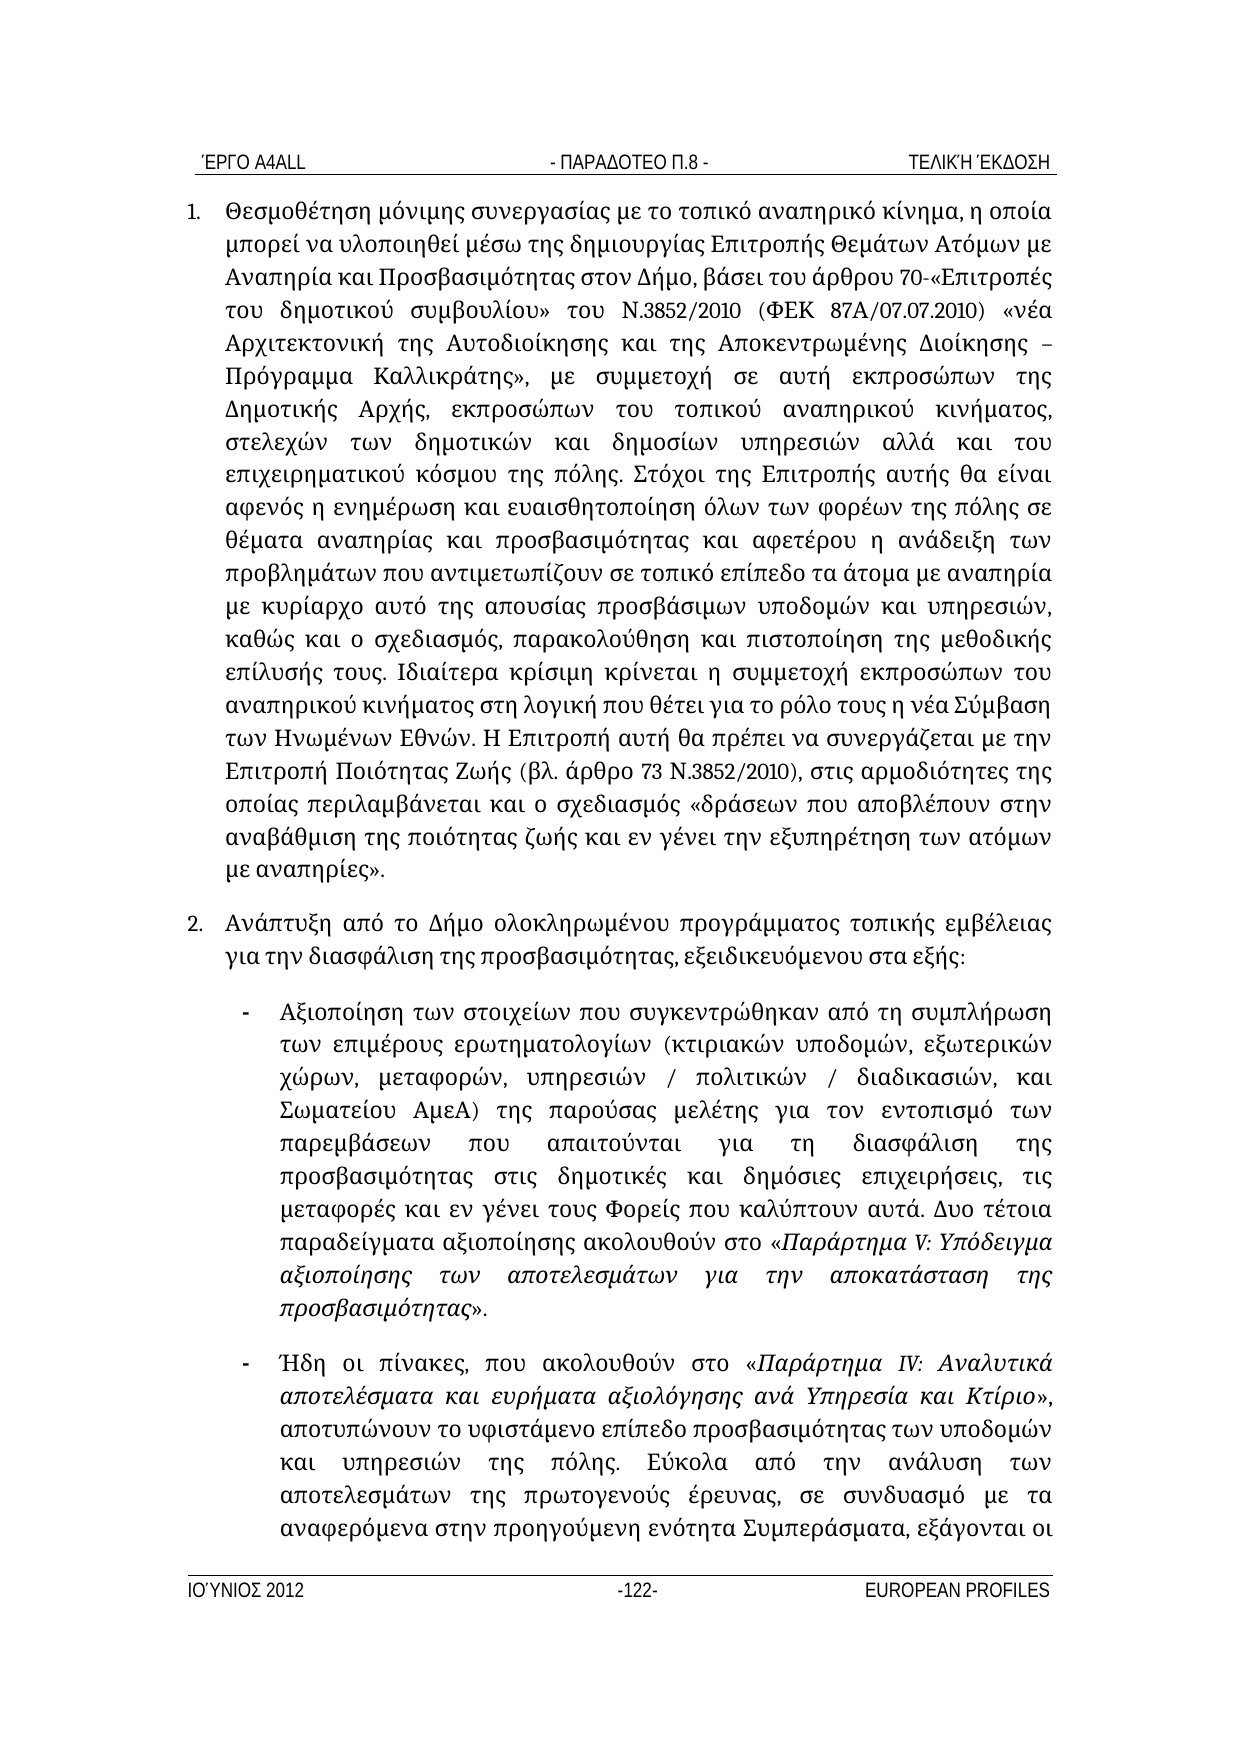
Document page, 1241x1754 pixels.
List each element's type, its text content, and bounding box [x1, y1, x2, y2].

list Ήδη οι πίνακες, που ακολουθούν στο «Παράρτημα IV: Αναλυτικά αποτελέσματα και ευρήματα αξιολόγησης ανά Υπηρεσία και Κτίριο», αποτυπώνουν το υφιστάμενο επίπεδο προσβασιμότητας των υποδομών και υπηρεσιών της πόλης. Εύκολα από την ανάλυση των αποτελεσμάτων της πρωτογενούς έρευνας, σε συνδυασμό με τα αναφερόμενα στην προηγούμενη ενότητα Συμπεράσματα, εξάγονται οι [242, 1349, 1053, 1542]
list Αξιοποίηση των στοιχείων που συγκεντρώθηκαν από τη συμπλήρωση των επιμέρους ερωτηματολογίων (κτιριακών υποδομών, εξωτερικών χώρων, μεταφορών, υπηρεσιών / πολιτικών / διαδικασιών, και Σωματείου ΑμεΑ) της παρούσας μελέτης για τον εντοπισμό των παρεμβάσεων που απαιτούνται για τη διασφάλιση της προσβασιμότητας στις δημοτικές και δημόσιες επιχειρήσεις, τις μεταφορές και εν γένει τους Φορείς που καλύπτουν αυτά. Δυο τέτοια παραδείγματα αξιοποίησης ακολουθούν στο «Παράρτημα V: Υπόδειγμα αξιοποίησης των αποτελεσμάτων για την αποκατάσταση της προσβασιμότητας». [242, 998, 1053, 1322]
list Θεσμοθέτηση μόνιμης συνεργασίας με το τοπικό αναπηρικό κίνημα, η οποία μπορεί να υλοποιηθεί μέσω της δημιουργίας Επιτροπής Θεμάτων Ατόμων με Αναπηρία και Προσβασιμότητας στον Δήμο, βάσει του άρθρου 70-«Επιτροπές του δημοτικού συμβουλίου» του Ν.3852/2010 (ΦΕΚ 87Α/07.07.2010) «νέα Αρχιτεκτονική της Αυτοδιοίκησης και της Αποκεντρωμένης Διοίκησης –Πρόγραμμα Καλλικράτης», με συμμετοχή σε αυτή εκπροσώπων της Δημοτικής Αρχής, εκπροσώπων του τοπικού αναπηρικού κινήματος, στελεχών των δημοτικών και δημοσίων υπηρεσιών αλλά και του επιχειρηματικού κόσμου της πόλης. Στόχοι της Επιτροπής αυτής θα είναι αφενός η ενημέρωση και ευαισθητοποίηση όλων των φορέων της πόλης σε θέματα αναπηρίας και προσβασιμότητας και αφετέρου η ανάδειξη των προβλημάτων που αντιμετωπίζουν σε τοπικό επίπεδο τα άτομα με αναπηρία με κυρίαρχο αυτό της απουσίας προσβάσιμων υποδομών και υπηρεσιών, καθώς και ο σχεδιασμός, παρακολούθηση και πιστοποίηση της μεθοδικής επίλυσής τους. Ιδιαίτερα κρίσιμη κρίνεται η συμμετοχή εκπροσώπων του αναπηρικού κινήματος στη λογική που θέτει για το ρόλο τους η νέα Σύμβαση των Ηνωμένων Εθνών. Η Επιτροπή αυτή θα πρέπει να συνεργάζεται με την Επιτροπή Ποιότητας Ζωής (βλ. άρθρο 73 Ν.3852/2010), στις αρμοδιότητες της οποίας περιλαμβάνεται και ο σχεδιασμός «δράσεων που αποβλέπουν στην αναβάθμιση της ποιότητας ζωής και εν γένει την εξυπηρέτηση των ατόμων με αναπηρίες». [187, 199, 1053, 884]
list Ανάπτυξη από το Δήμο ολοκληρωμένου προγράμματος τοπικής εμβέλειας για την διασφάλιση της προσβασιμότητας, εξειδικευόμενου στα εξής: [187, 911, 1053, 970]
